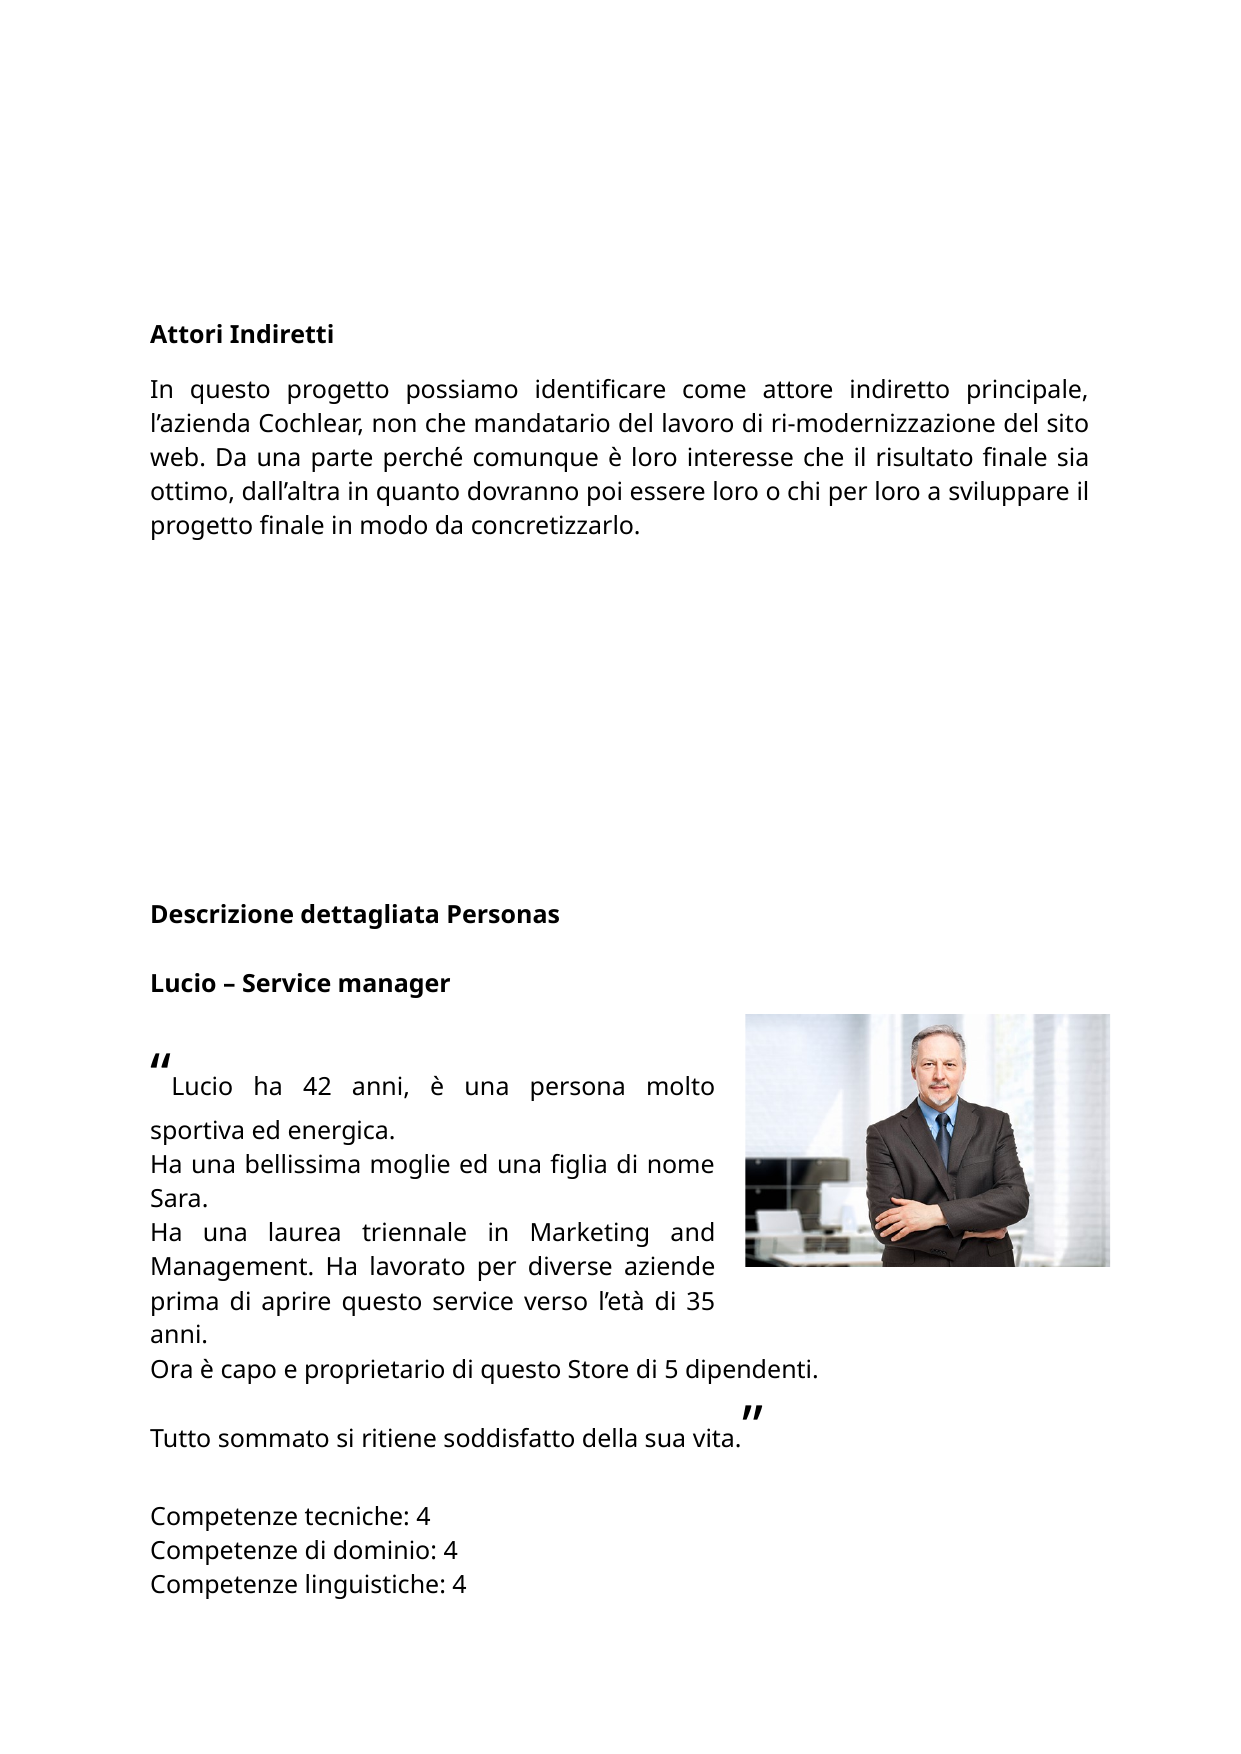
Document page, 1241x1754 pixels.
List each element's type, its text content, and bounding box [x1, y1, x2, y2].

picture [745, 1014, 1111, 1267]
text Tutto sommato si ritiene soddisfatto della sua vita.” [150, 1385, 1090, 1465]
text Ora è capo e proprietario di questo Store di 5 dipendenti. [150, 1351, 1090, 1385]
text Descrizione dettagliata Personas [150, 897, 1090, 931]
text Competenze tecniche: 4 [150, 1499, 1090, 1533]
text Ha una bellissima moglie ed una figlia di nome Sara. [150, 1147, 716, 1215]
text Lucio – Service manager [150, 965, 1140, 1296]
text In questo progetto possiamo identificare come attore indiretto principale, l’azienda Cochlear, non che mandatario del lavoro di ri-modernizzazione del sito web. Da una parte perché comunque è loro interesse che il risultato finale sia ottimo, dall’altra in quanto dovranno poi essere loro o chi per loro a sviluppare il progetto finale in modo da concretizzarlo. [150, 372, 1090, 542]
text Competenze di dominio: 4 [150, 1533, 1090, 1567]
text “Lucio ha 42 anni, è una persona molto sportiva ed energica. [150, 1033, 716, 1147]
text Competenze linguistiche: 4 [150, 1567, 1090, 1601]
text Ha una laurea triennale in Marketing and Management. Ha lavorato per diverse aziende prima di aprire questo service verso l’età di 35 anni. [150, 1215, 1090, 1351]
text Attori Indiretti [150, 316, 1090, 350]
